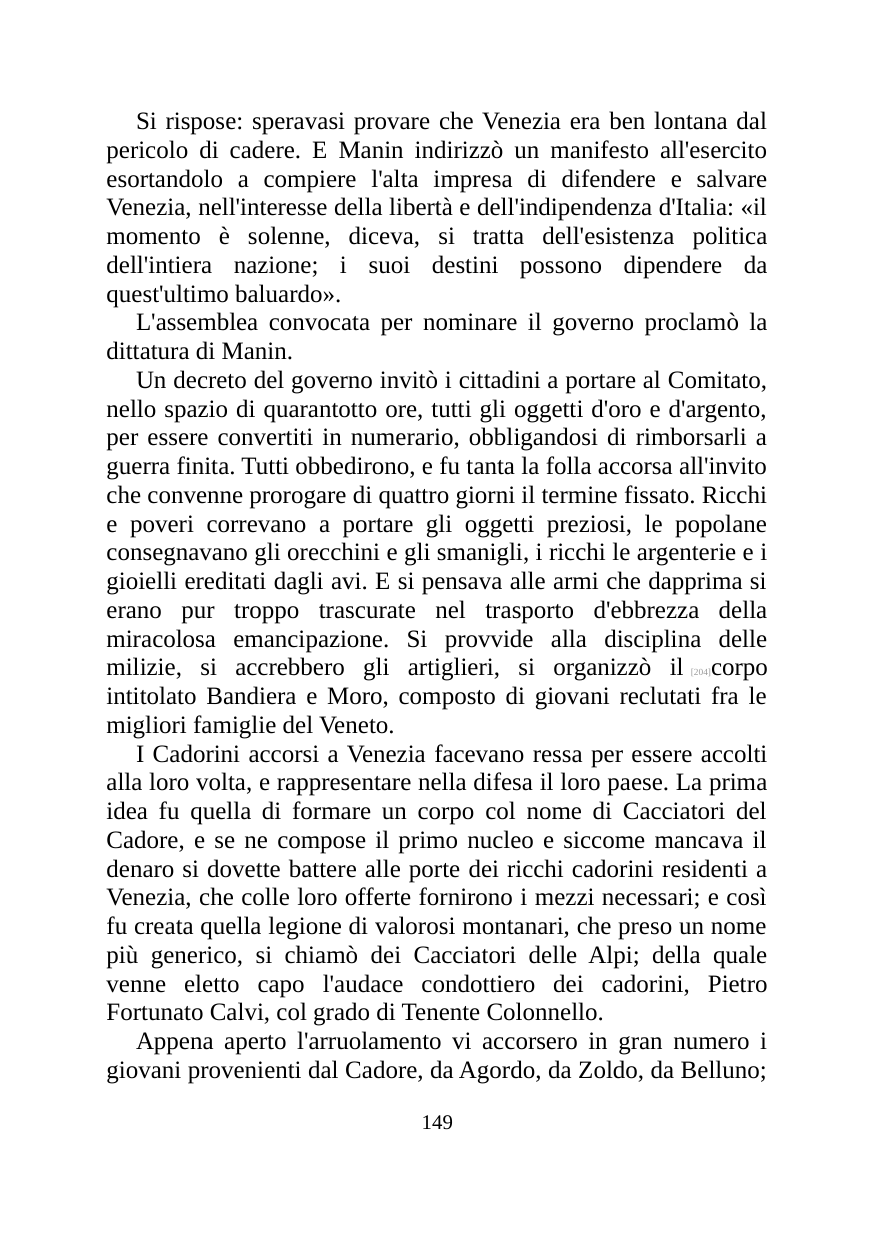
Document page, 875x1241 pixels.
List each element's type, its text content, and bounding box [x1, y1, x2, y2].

text Si rispose: speravasi provare che Venezia era ben lontana dal pericolo di cadere. E Manin indirizzò un manifesto all'esercito esortandolo a compiere l'alta impresa di difendere e salvare Venezia, nell'interesse della libertà e dell'indipendenza d'Italia: «il momento è solenne, diceva, si tratta dell'esistenza politica dell'intiera nazione; i suoi destini possono dipendere da quest'ultimo baluardo». [106, 106, 768, 307]
text L'assemblea convocata per nominare il governo proclamò la dittatura di Manin. [106, 307, 768, 365]
text Appena aperto l'arruolamento vi accorsero in gran numero i giovani provenienti dal Cadore, da Agordo, da Zoldo, da Belluno; [106, 1026, 768, 1084]
text Un decreto del governo invitò i cittadini a portare al Comitato, nello spazio di quarantotto ore, tutti gli oggetti d'oro e d'argento, per essere convertiti in numerario, obbligandosi di rimborsarli a guerra finita. Tutti obbedirono, e fu tanta la folla accorsa all'invito che convenne prorogare di quattro giorni il termine fissato. Ricchi e poveri correvano a portare gli oggetti preziosi, le popolane consegnavano gli orecchini e gli smanigli, i ricchi le argenterie e i gioielli ereditati dagli avi. E si pensava alle armi che dapprima si erano pur troppo trascurate nel trasporto d'ebbrezza della miracolosa emancipazione. Si provvide alla disciplina delle milizie, si accrebbero gli artiglieri, si organizzò il [204]corpo intitolato Bandiera e Moro, composto di giovani reclutati fra le migliori famiglie del Veneto. [106, 365, 768, 739]
text I Cadorini accorsi a Venezia facevano ressa per essere accolti alla loro volta, e rappresentare nella difesa il loro paese. La prima idea fu quella di formare un corpo col nome di Cacciatori del Cadore, e se ne compose il primo nucleo e siccome mancava il denaro si dovette battere alle porte dei ricchi cadorini residenti a Venezia, che colle loro offerte fornirono i mezzi necessari; e così fu creata quella legione di valorosi montanari, che preso un nome più generico, si chiamò dei Cacciatori delle Alpi; della quale venne eletto capo l'audace condottiero dei cadorini, Pietro Fortunato Calvi, col grado di Tenente Colonnello. [106, 739, 768, 1026]
